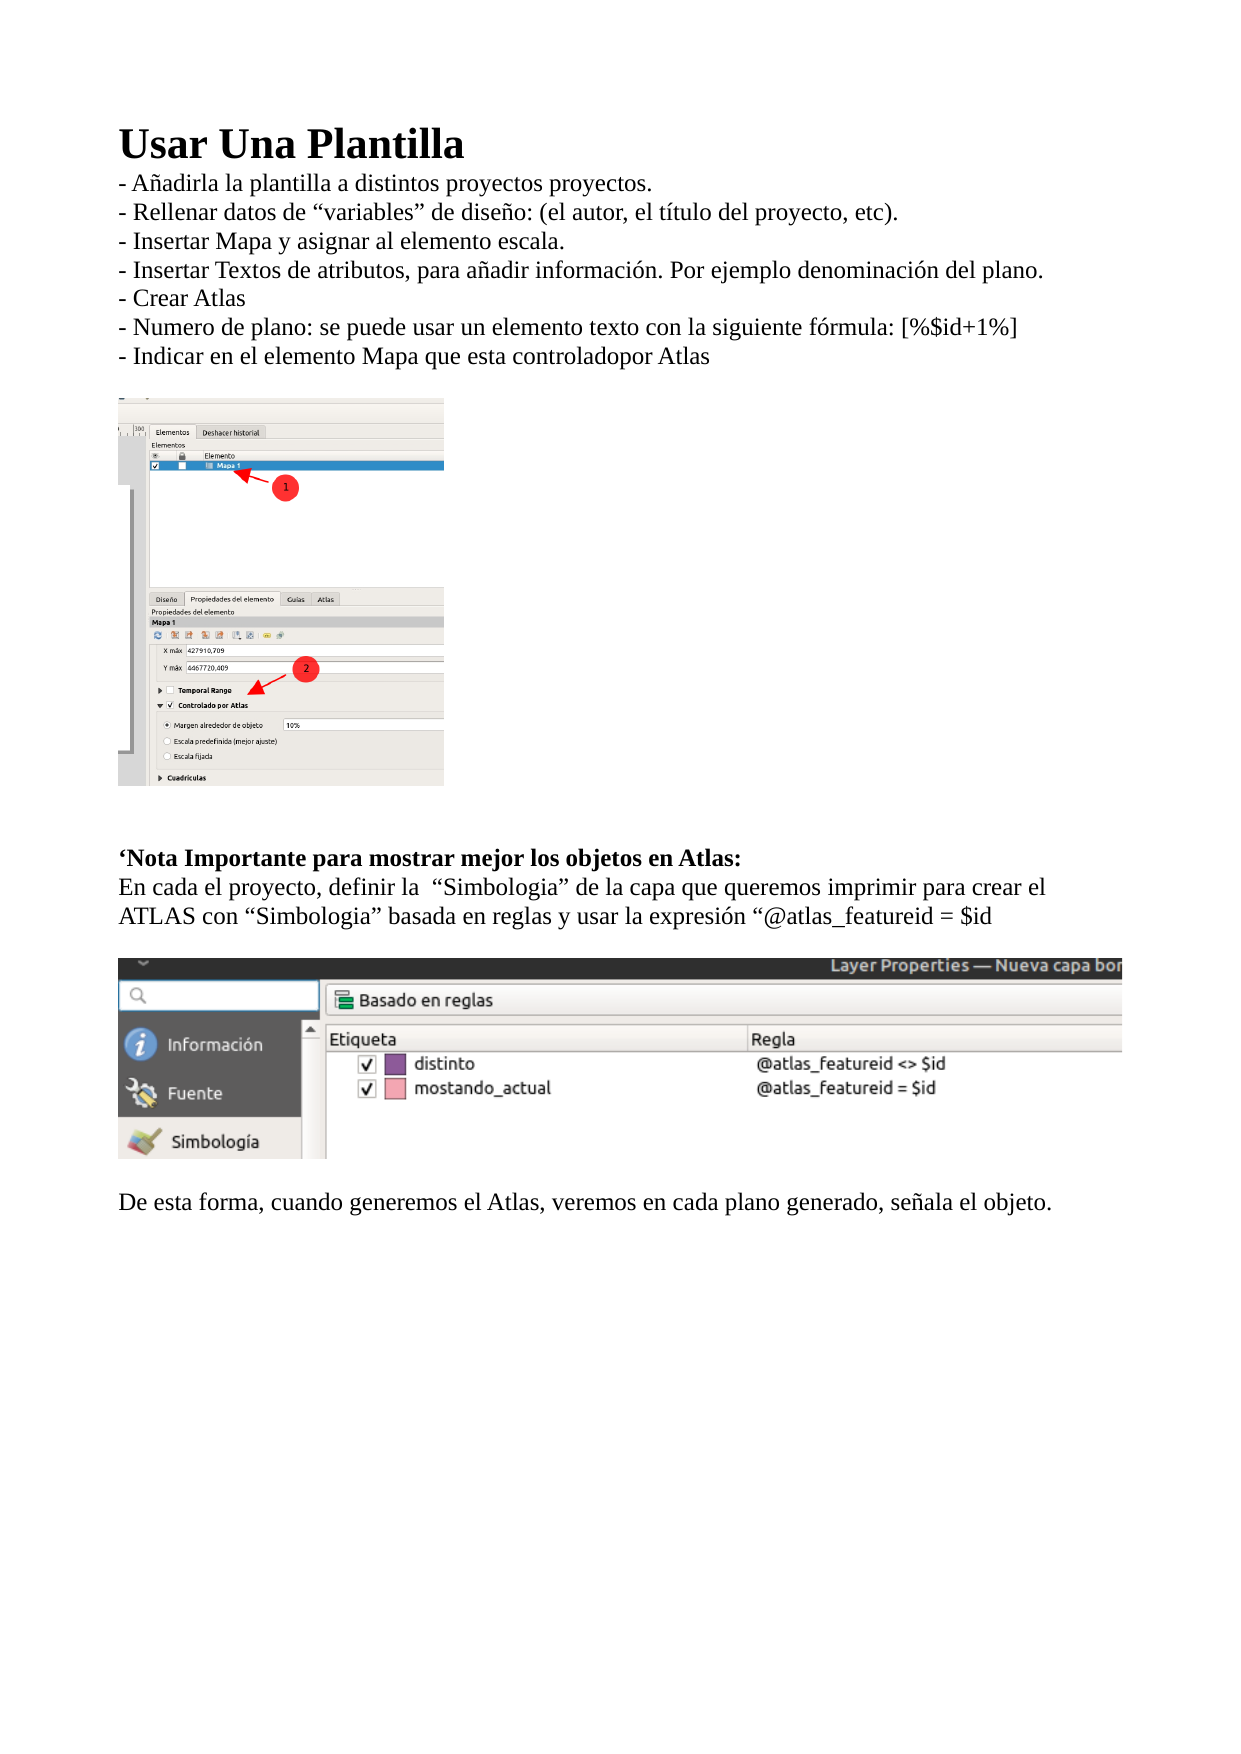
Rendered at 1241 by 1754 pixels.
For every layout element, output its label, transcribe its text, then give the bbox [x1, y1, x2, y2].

text Usar Una Plantilla [118, 118, 1122, 168]
text - Insertar Textos de atributos, para añadir información. Por ejemplo denominación del plano. [118, 255, 1122, 283]
text - Numero de plano: se puede usar un elemento texto con la siguiente fórmula: [%$id+1%] [118, 312, 1122, 341]
text - Insertar Mapa y asignar al elemento escala. [118, 226, 1122, 255]
text - Añadirla la plantilla a distintos proyectos proyectos. [118, 168, 1122, 197]
text - Crear Atlas [118, 283, 1122, 312]
text De esta forma, cuando generemos el Atlas, veremos en cada plano generado, señala el objeto. [118, 1187, 1122, 1216]
picture [118, 958, 1123, 1159]
picture [118, 398, 444, 786]
text - Indicar en el elemento Mapa que esta controladopor Atlas [118, 341, 1122, 370]
text ‘Nota Importante para mostrar mejor los objetos en Atlas: [118, 843, 1122, 872]
text - Rellenar datos de “variables” de diseño: (el autor, el título del proyecto, etc). [118, 197, 1122, 226]
text En cada el proyecto, definir la “Simbologia” de la capa que queremos imprimir para crear el ATLAS con “Simbologia” basada en reglas y usar la expresión “@atlas_featureid = $id [118, 872, 1122, 929]
